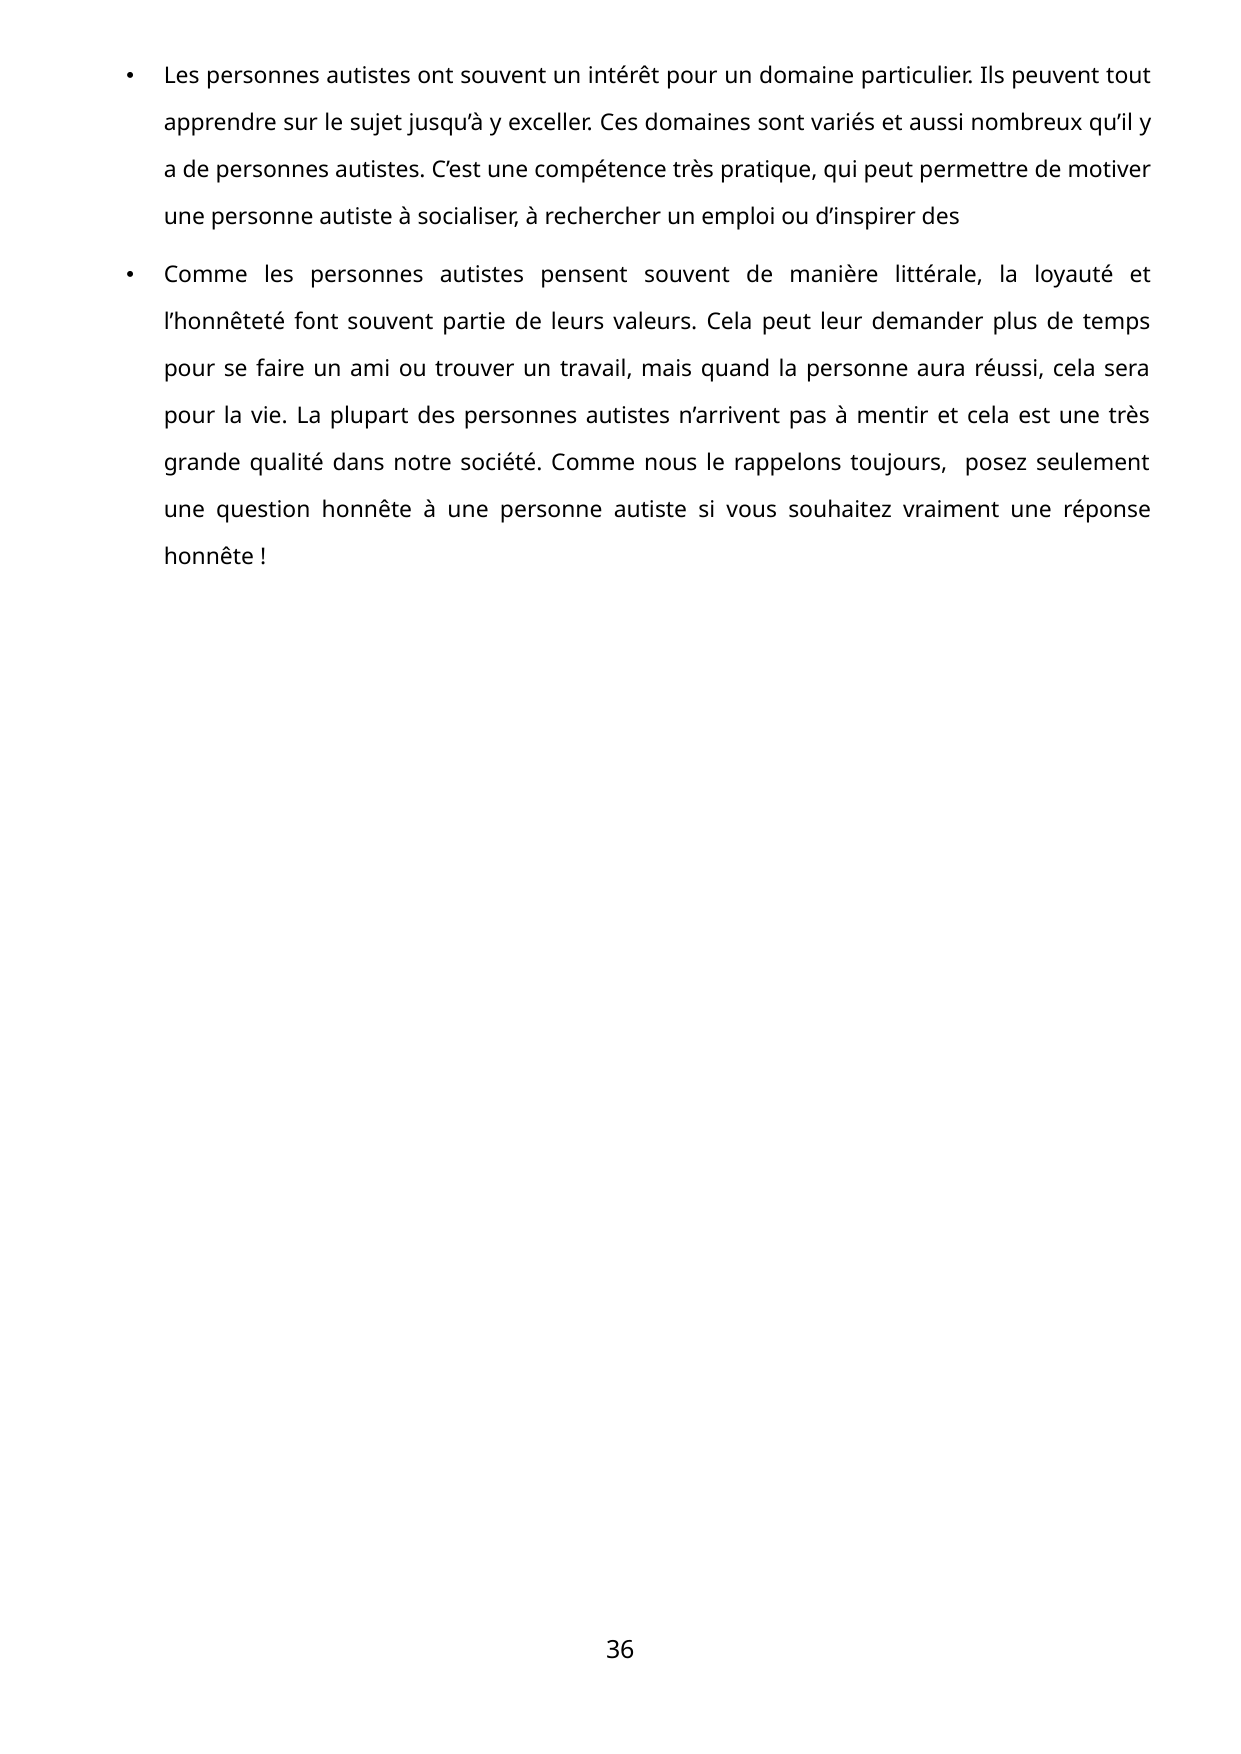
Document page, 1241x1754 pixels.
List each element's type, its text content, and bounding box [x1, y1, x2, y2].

list Les personnes autistes ont souvent un intérêt pour un domaine particulier. Ils peuvent tout apprendre sur le sujet jusqu’à y exceller. Ces domaines sont variés et aussi nombreux qu’il y a de personnes autistes. C’est une compétence très pratique, qui peut permettre de motiver une personne autiste à socialiser, à rechercher un emploi ou d’inspirer des [126, 59, 1152, 231]
list Comme les personnes autistes pensent souvent de manière littérale, la loyauté et l’honnêteté font souvent partie de leurs valeurs. Cela peut leur demander plus de temps pour se faire un ami ou trouver un travail, mais quand la personne aura réussi, cela sera pour la vie. La plupart des personnes autistes n’arrivent pas à mentir et cela est une très grande qualité dans notre société. Comme nous le rappelons toujours, posez seulement une question honnête à une personne autiste si vous souhaitez vraiment une réponse honnête ! [126, 258, 1152, 571]
